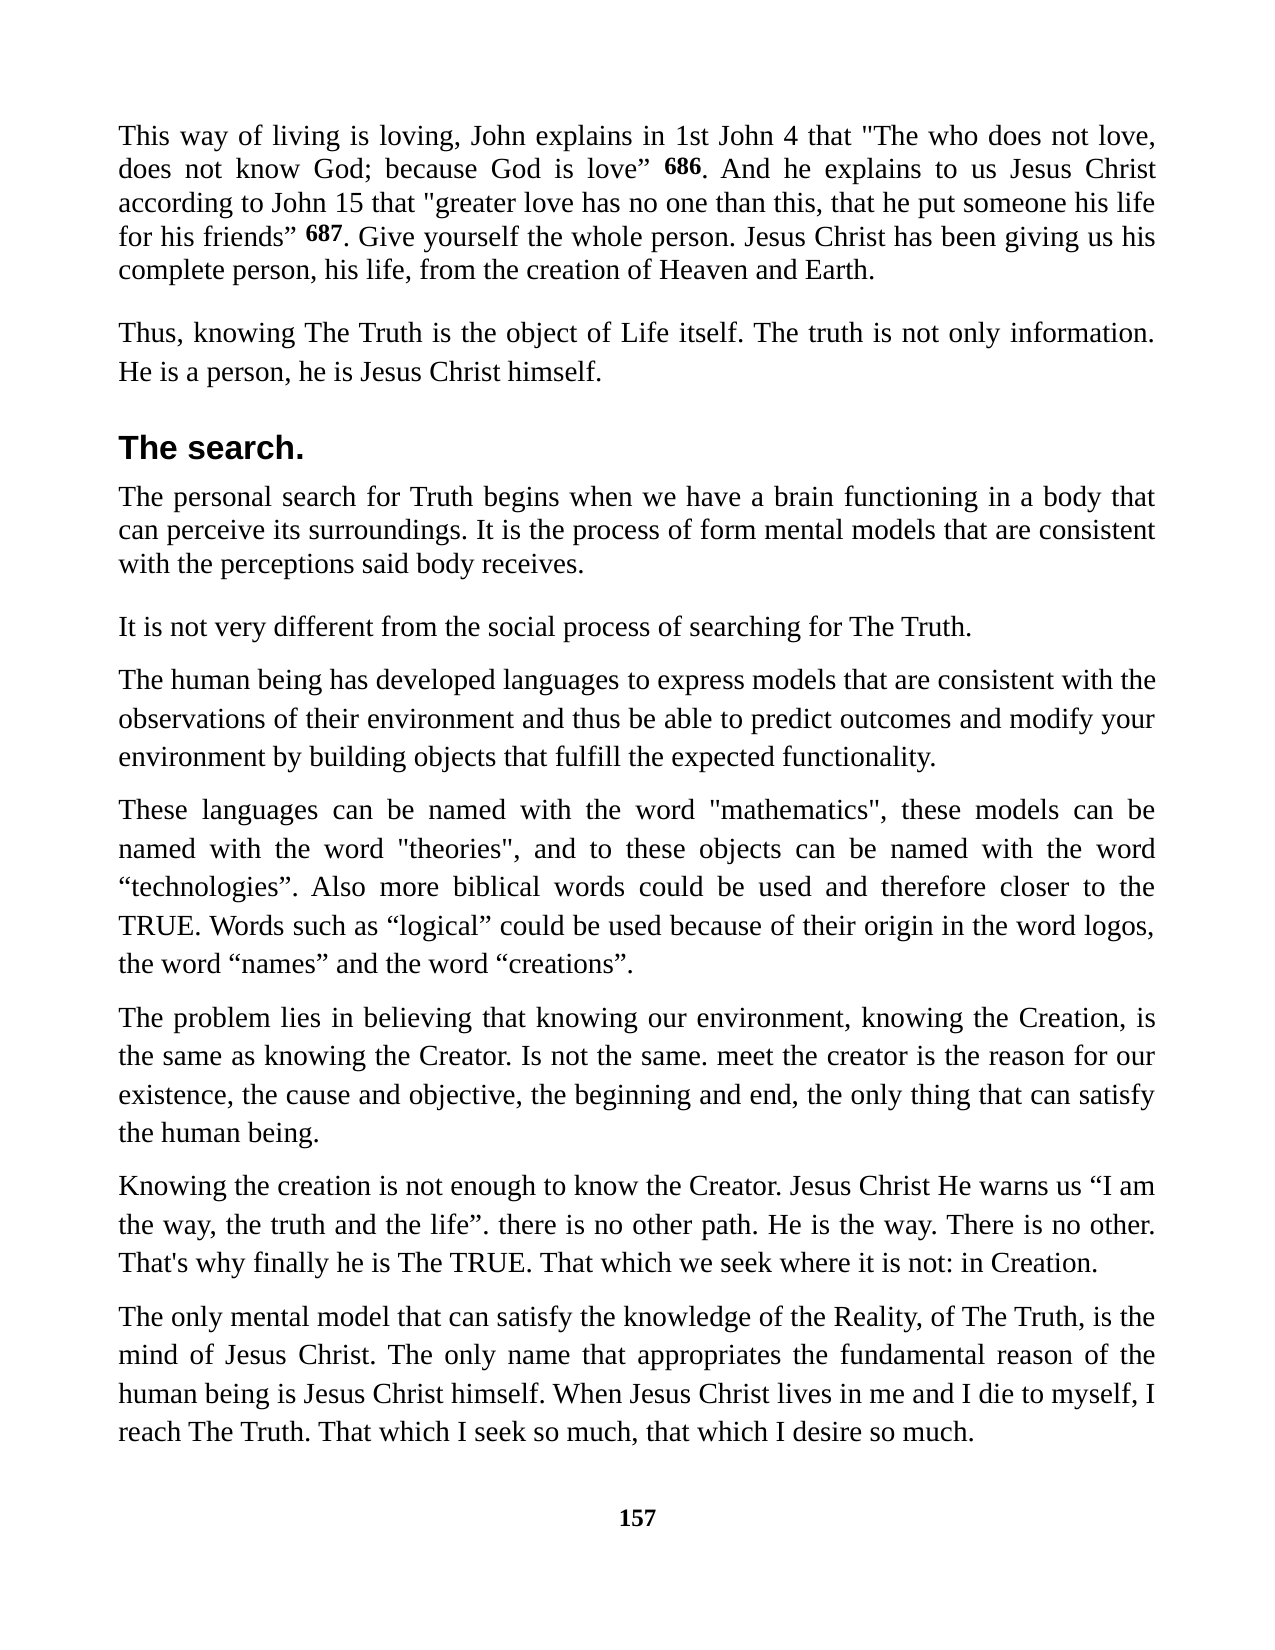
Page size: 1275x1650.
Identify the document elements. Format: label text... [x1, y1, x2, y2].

subtitle The search. [118, 428, 1157, 466]
text The problem lies in believing that knowing our environment, knowing the Creation, is the same as knowing the Creator. Is not the same. meet the creator is the reason for our existence, the cause and objective, the beginning and end, the only thing that can satisfy the human being. [118, 1000, 1157, 1149]
text The personal search for Truth begins when we have a brain functioning in a body that can perceive its surroundings. It is the process of form mental models that are consistent with the perceptions said body receives. [118, 479, 1157, 579]
text The human being has developed languages ​​to express models that are consistent with the observations of their environment and thus be able to predict outcomes and modify your environment by building objects that fulfill the expected functionality. [118, 662, 1157, 773]
text Thus, knowing The Truth is the object of Life itself. The truth is not only information. He is a person, he is Jesus Christ himself. [118, 315, 1157, 387]
text Knowing the creation is not enough to know the Creator. Jesus Christ He warns us “I am the way, the truth and the life”. there is no other path. He is the way. There is no other. That's why finally he is The TRUE. That which we seek where it is not: in Creation. [118, 1168, 1157, 1279]
text The only mental model that can satisfy the knowledge of the Reality, of The Truth, is the mind of Jesus Christ. The only name that appropriates the fundamental reason of the human being is Jesus Christ himself. When Jesus Christ lives in me and I die to myself, I reach The Truth. That which I seek so much, that which I desire so much. [118, 1299, 1157, 1448]
text These languages ​​can be named with the word "mathematics", these models can be named with the word "theories", and to these objects can be named with the word “technologies”. Also more biblical words could be used and therefore closer to the TRUE. Words such as “logical” could be used because of their origin in the word logos, the word “names” and the word “creations”. [118, 792, 1157, 980]
text This way of living is loving, John explains in 1st John 4 that "The who does not love, does not know God; because God is love” . And he explains to us Jesus Christ according to John 15 that "greater love has no one than this, that he put someone his life for his friends” . Give yourself the whole person. Jesus Christ has been giving us his complete person, his life, from the creation of Heaven and Earth. [118, 118, 1157, 286]
text It is not very different from the social process of searching for The Truth. [118, 609, 1157, 643]
